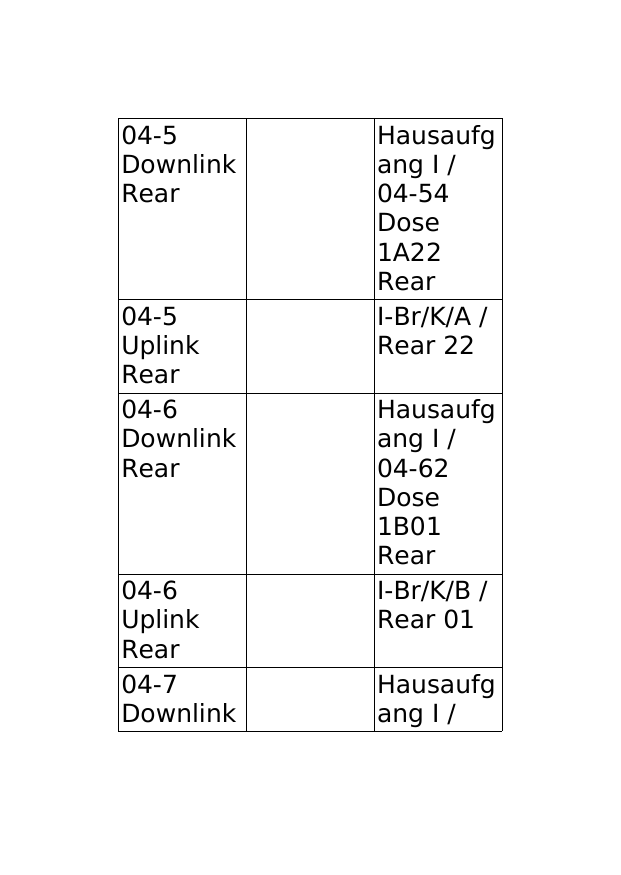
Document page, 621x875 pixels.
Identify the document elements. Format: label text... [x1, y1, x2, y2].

table_cell [247, 394, 374, 573]
table_cell Hausaufgang I / 04-62 Dose 1B01 Rear [375, 394, 502, 573]
table_cell [247, 575, 374, 667]
table_cell 04-5 Uplink Rear [119, 300, 246, 392]
table_cell [247, 119, 374, 299]
table_cell I-Br/K/A / Rear 22 [375, 300, 502, 392]
table_cell Hausaufgang I / 04-54 Dose 1A22 Rear [375, 119, 502, 299]
table_cell 04-5 Downlink Rear [119, 119, 246, 299]
table_cell 04-6 Uplink Rear [119, 575, 246, 667]
table_cell [247, 668, 374, 731]
table_cell [247, 300, 374, 392]
table_cell 04-7 Downlink [119, 668, 246, 731]
table_cell 04-6 Downlink Rear [119, 394, 246, 573]
table_cell Hausaufgang I / [375, 668, 502, 731]
table_cell I-Br/K/B / Rear 01 [375, 575, 502, 667]
